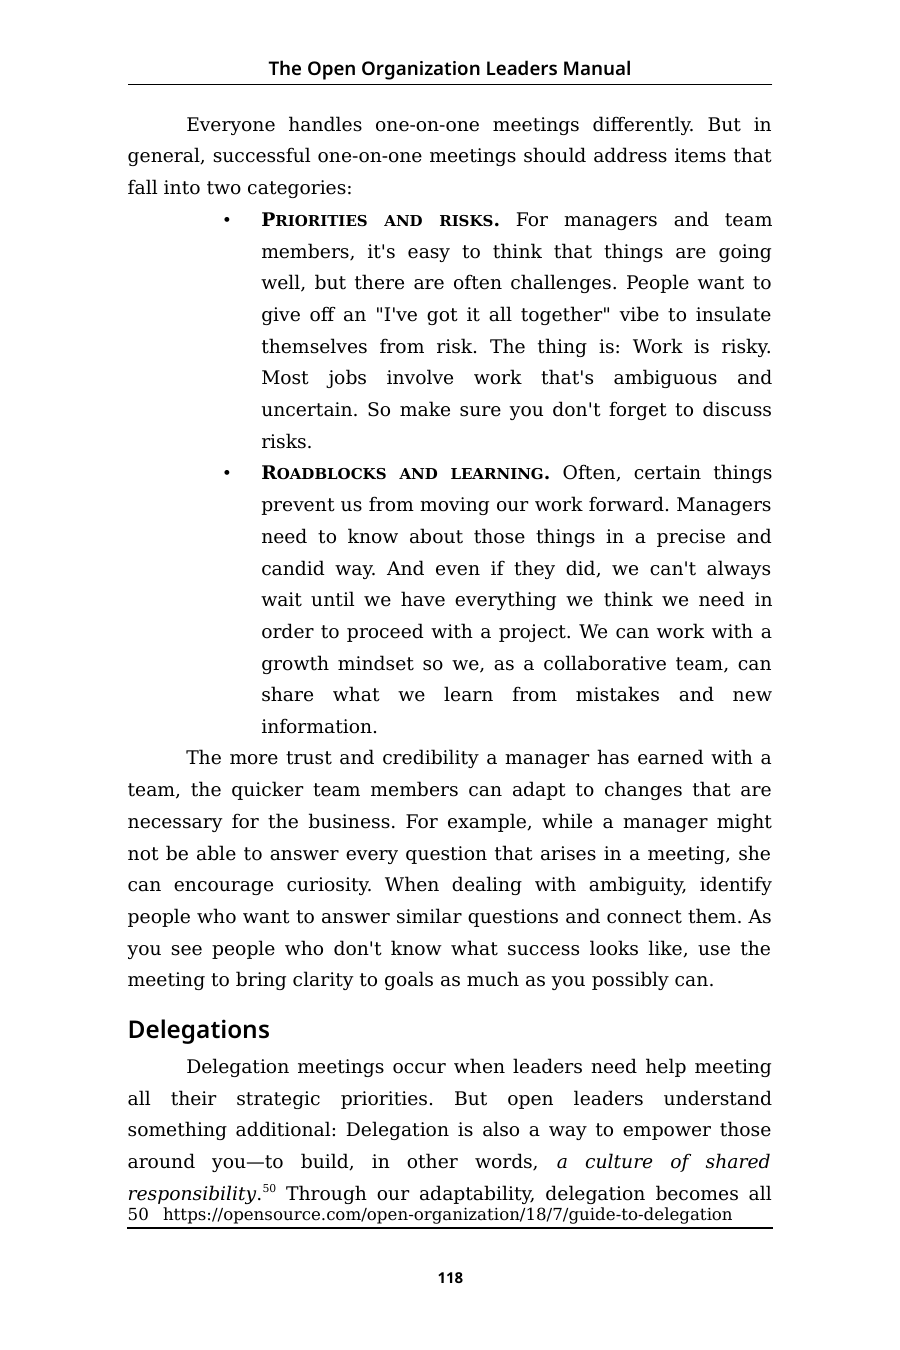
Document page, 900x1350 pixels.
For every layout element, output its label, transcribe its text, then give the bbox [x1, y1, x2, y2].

text Everyone handles one-on-one meetings differently. But in general, successful one-on-one meetings should address items that fall into two categories: [127, 114, 772, 199]
text The more trust and credibility a manager has earned with a team, the quicker team members can adapt to changes that are necessary for the business. For example, while a manager might not be able to answer every question that arises in a meeting, she can encourage curiosity. When dealing with ambiguity, identify people who want to answer similar questions and connect them. As you see people who don't know what success looks like, use the meeting to bring clarity to goals as much as you possibly can. [127, 748, 772, 991]
text https://opensource.com/open-organization/18/7/guide-to-delegation [127, 1205, 772, 1224]
list Roadblocks and learning. Often, certain things prevent us from moving our work forward. Managers need to know about those things in a precise and candid way. And even if they did, we can't always wait until we have everything we think we need in order to proceed with a project. We can work with a growth mindset so we, as a collaborative team, can share what we learn from mistakes and new information. [223, 462, 772, 738]
subtitle Delegations [127, 1016, 772, 1044]
text Delegation meetings occur when leaders need help meeting all their strategic priorities. But open leaders understand something additional: Delegation is also a way to empower those around you—to build, in other words, a culture of shared responsibility. Through our adaptability, delegation becomes all [127, 1056, 772, 1205]
list Priorities and risks. For managers and team members, it's easy to think that things are going well, but there are often challenges. People want to give off an "I've got it all together" vibe to insulate themselves from risk. The thing is: Work is risky. Most jobs involve work that's ambiguous and uncertain. So make sure you don't forget to discuss risks. [223, 209, 772, 453]
